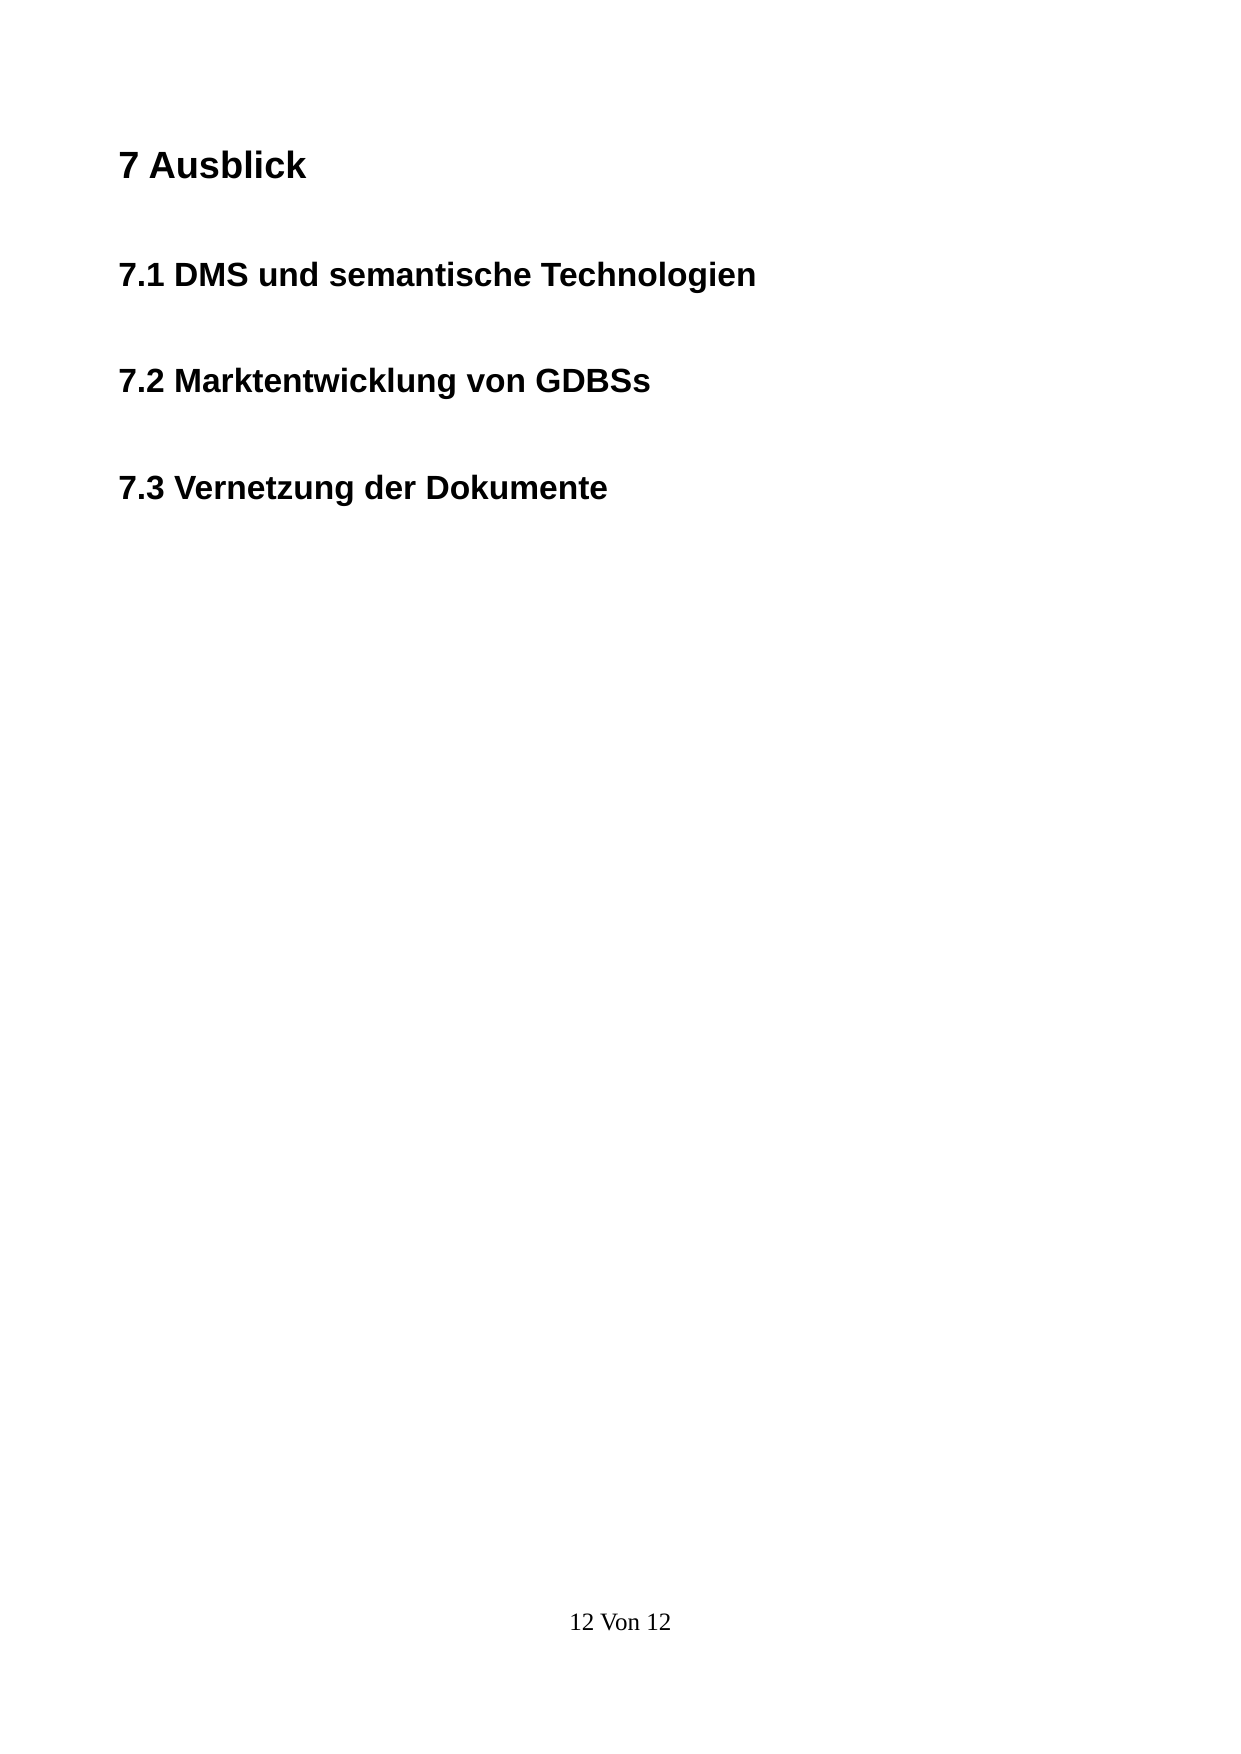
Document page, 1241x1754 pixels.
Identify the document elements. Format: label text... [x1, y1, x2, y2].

subtitle 7 Ausblick [118, 143, 1122, 187]
subtitle 7.2 Marktentwicklung von GDBSs [118, 361, 1122, 400]
subtitle 7.3 Vernetzung der Dokumente [118, 467, 1122, 506]
subtitle 7.1 DMS und semantische Technologien [118, 254, 1122, 293]
